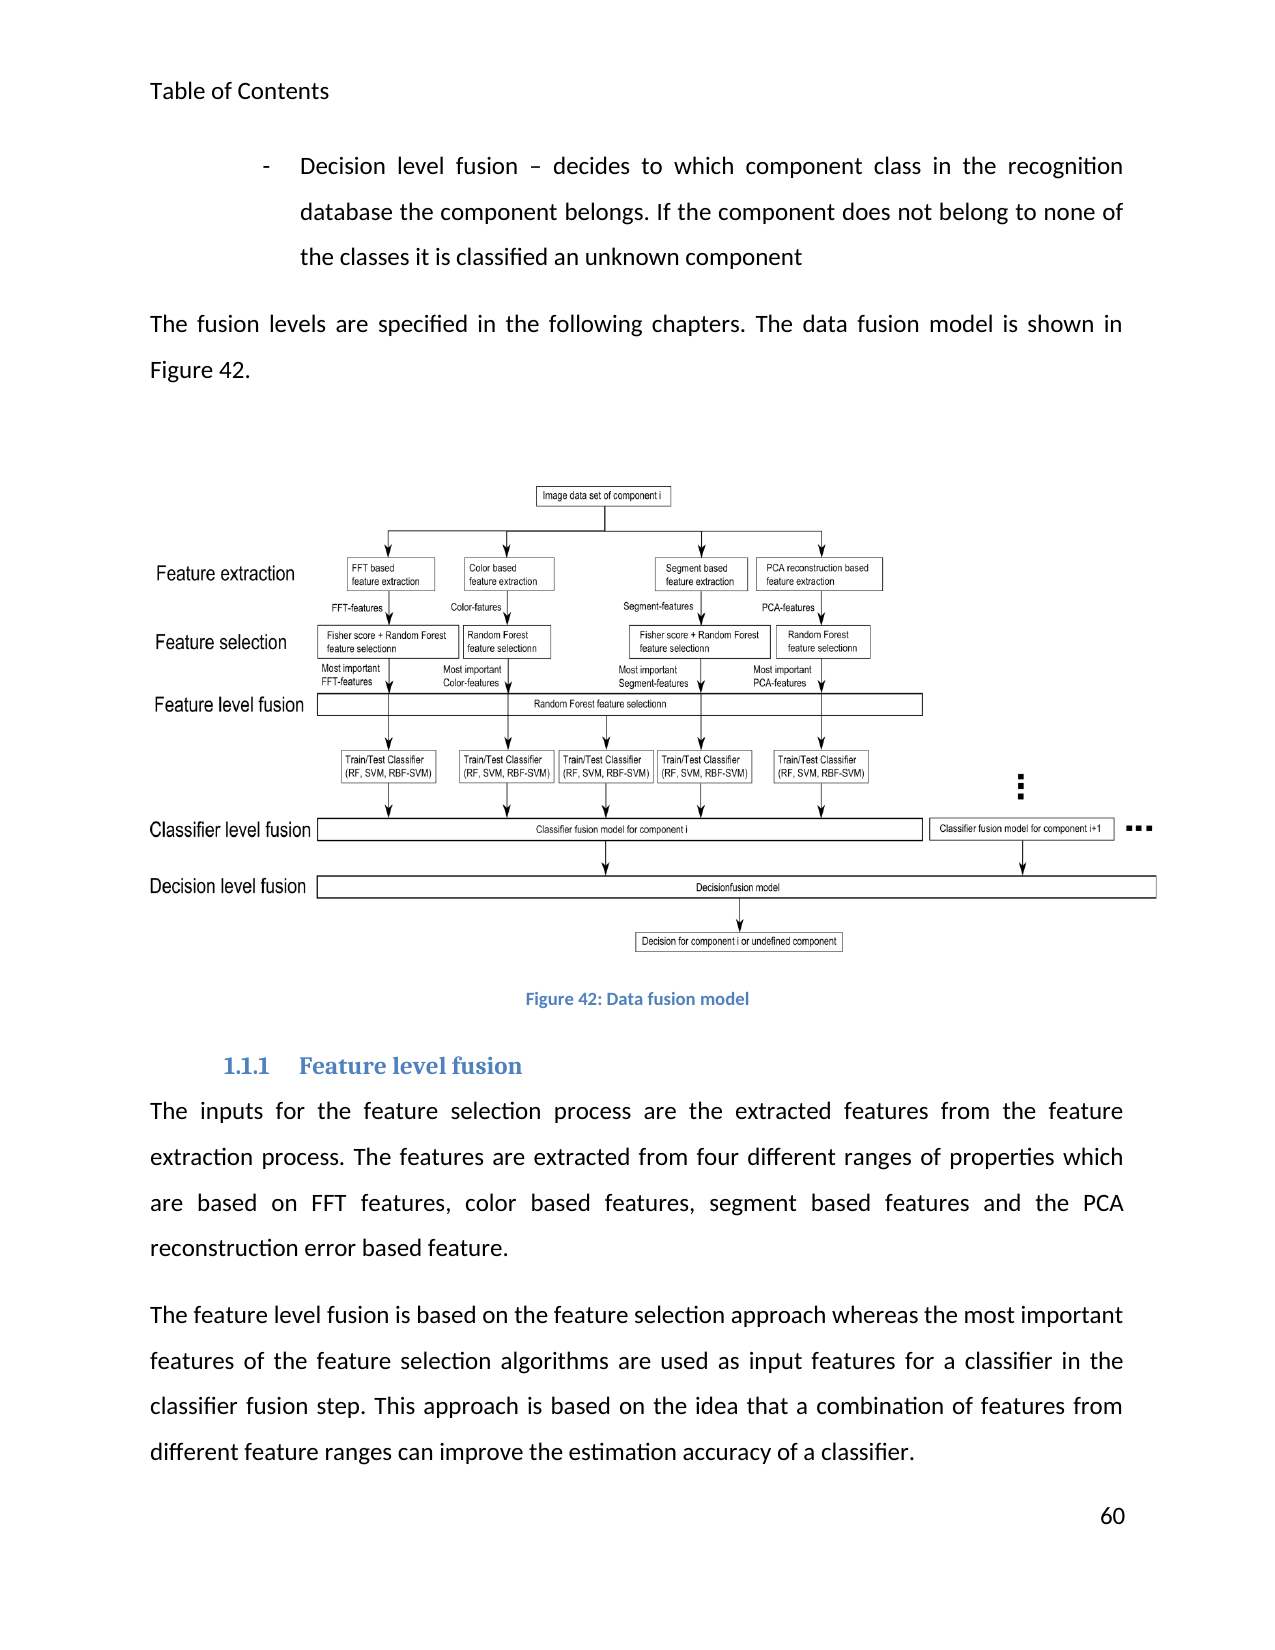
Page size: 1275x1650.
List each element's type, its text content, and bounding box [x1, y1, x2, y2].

text The feature level fusion is based on the feature selection approach whereas the most important features of the feature selection algorithms are used as input features for a classifier in the classifier fusion step. This approach is based on the idea that a combination of features from different feature ranges can improve the estimation accuracy of a classifier. [150, 1299, 1125, 1467]
text The inputs for the feature selection process are the extracted features from the feature extraction process. The features are extracted from four different ranges of properties which are based on FFT features, color based features, segment based features and the PCA reconstruction error based feature. [150, 1095, 1125, 1263]
text The fusion levels are specified in the following chapters. The data fusion model is shown in Figure 42. [150, 308, 1125, 384]
text Figure 42: Data fusion model [150, 988, 1125, 1011]
picture [150, 486, 1157, 952]
subtitle Feature level fusion [224, 1052, 1125, 1081]
list Decision level fusion – decides to which component class in the recognition database the component belongs. If the component does not belong to none of the classes it is classified an unknown component [262, 150, 1125, 272]
